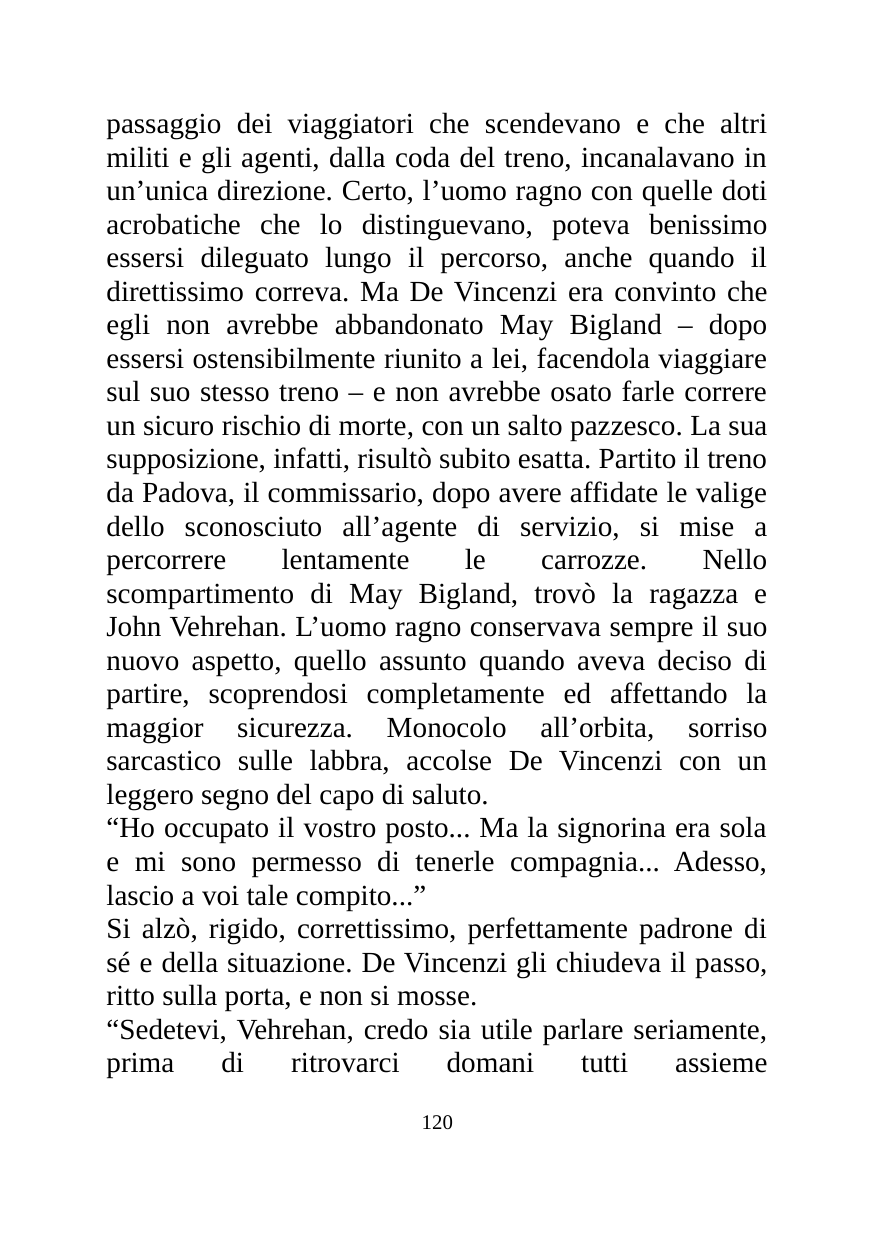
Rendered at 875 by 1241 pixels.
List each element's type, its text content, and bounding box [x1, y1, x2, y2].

text “Sedetevi, Vehrehan, credo sia utile parlare seriamente, prima di ritrovarci domani tutti assieme [106, 1012, 768, 1079]
text “Ho occupato il vostro posto... Ma la signorina era sola e mi sono permesso di tenerle compagnia... Adesso, lascio a voi tale compito...” [106, 811, 768, 911]
text passaggio dei viaggiatori che scendevano e che altri militi e gli agenti, dalla coda del treno, incanalavano in un’unica direzione. Certo, l’uomo ragno con quelle doti acrobatiche che lo distinguevano, poteva benissimo essersi dileguato lungo il percorso, anche quando il direttissimo correva. Ma De Vincenzi era convinto che egli non avrebbe abbandonato May Bigland – dopo essersi ostensibilmente riunito a lei, facendola viaggiare sul suo stesso treno – e non avrebbe osato farle correre un sicuro rischio di morte, con un salto pazzesco. La sua supposizione, infatti, risultò subito esatta. Partito il treno da Padova, il commissario, dopo avere affidate le valige dello sconosciuto all’agente di servizio, si mise a percorrere lentamente le carrozze. Nello scompartimento di May Bigland, trovò la ragazza e John Vehrehan. L’uomo ragno conservava sempre il suo nuovo aspetto, quello assunto quando aveva deciso di partire, scoprendosi completamente ed affettando la maggior sicurezza. Monocolo all’orbita, sorriso sarcastico sulle labbra, accolse De Vincenzi con un leggero segno del capo di saluto. [106, 106, 768, 811]
text Si alzò, rigido, correttissimo, perfettamente padrone di sé e della situazione. De Vincenzi gli chiudeva il passo, ritto sulla porta, e non si mosse. [106, 911, 768, 1012]
